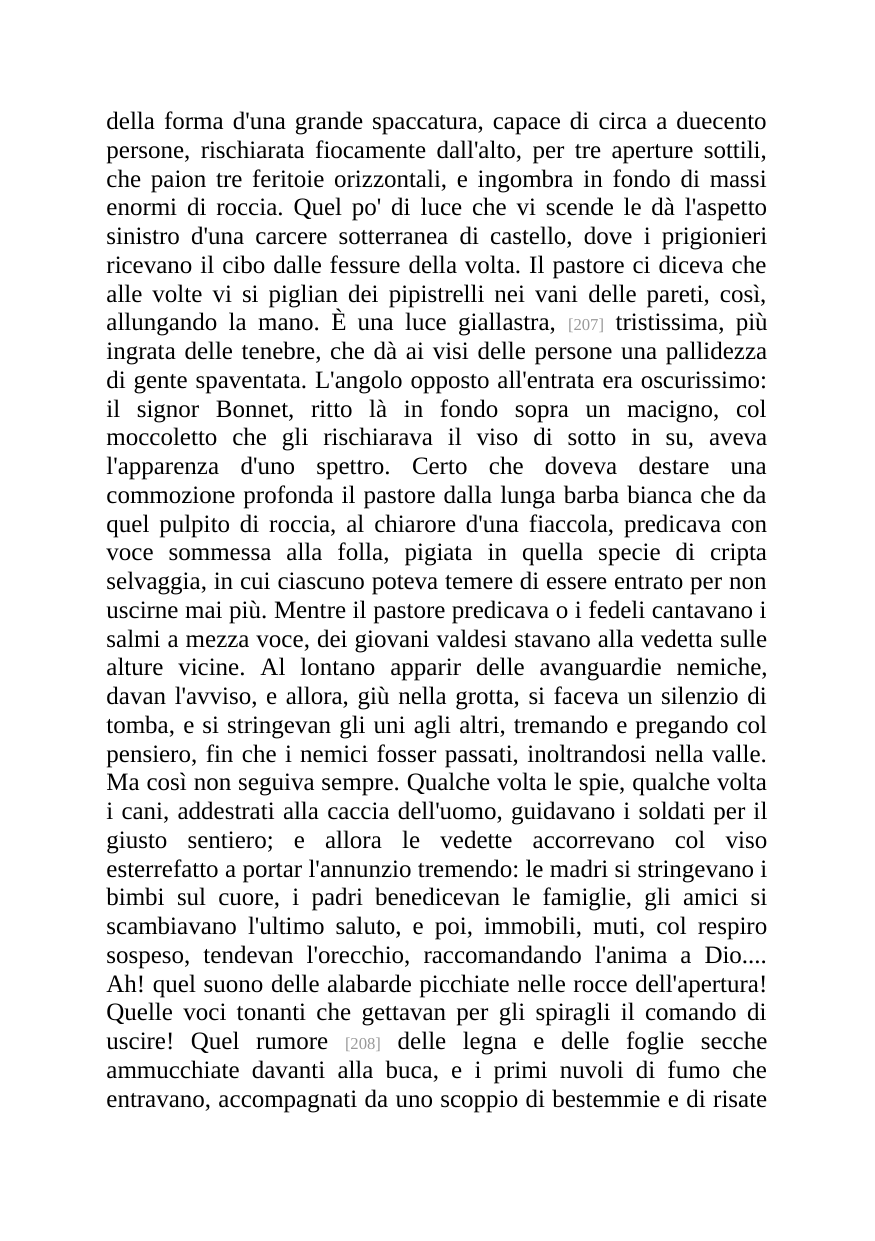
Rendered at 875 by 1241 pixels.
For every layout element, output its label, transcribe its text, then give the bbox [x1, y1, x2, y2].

text della forma d'una grande spaccatura, capace di circa a duecento persone, rischiarata fiocamente dall'alto, per tre aperture sottili, che paion tre feritoie orizzontali, e ingombra in fondo di massi enormi di roccia. Quel po' di luce che vi scende le dà l'aspetto sinistro d'una carcere sotterranea di castello, dove i prigionieri ricevano il cibo dalle fessure della volta. Il pastore ci diceva che alle volte vi si piglian dei pipistrelli nei vani delle pareti, così, allungando la mano. È una luce giallastra, [207] tristissima, più ingrata delle tenebre, che dà ai visi delle persone una pallidezza di gente spaventata. L'angolo opposto all'entrata era oscurissimo: il signor Bonnet, ritto là in fondo sopra un macigno, col moccoletto che gli rischiarava il viso di sotto in su, aveva l'apparenza d'uno spettro. Certo che doveva destare una commozione profonda il pastore dalla lunga barba bianca che da quel pulpito di roccia, al chiarore d'una fiaccola, predicava con voce sommessa alla folla, pigiata in quella specie di cripta selvaggia, in cui ciascuno poteva temere di essere entrato per non uscirne mai più. Mentre il pastore predicava o i fedeli cantavano i salmi a mezza voce, dei giovani valdesi stavano alla vedetta sulle alture vicine. Al lontano apparir delle avanguardie nemiche, davan l'avviso, e allora, giù nella grotta, si faceva un silenzio di tomba, e si stringevan gli uni agli altri, tremando e pregando col pensiero, fin che i nemici fosser passati, inoltrandosi nella valle. Ma così non seguiva sempre. Qualche volta le spie, qualche volta i cani, addestrati alla caccia dell'uomo, guidavano i soldati per il giusto sentiero; e allora le vedette accorrevano col viso esterrefatto a portar l'annunzio tremendo: le madri si stringevano i bimbi sul cuore, i padri benedicevan le famiglie, gli amici si scambiavano l'ultimo saluto, e poi, immobili, muti, col respiro sospeso, tendevan l'orecchio, raccomandando l'anima a Dio.... Ah! quel suono delle alabarde picchiate nelle rocce dell'apertura! Quelle voci tonanti che gettavan per gli spiragli il comando di uscire! Quel rumore [208] delle legna e delle foglie secche ammucchiate davanti alla buca, e i primi nuvoli di fumo che entravano, accompagnati da uno scoppio di bestemmie e di risate [106, 106, 768, 1112]
